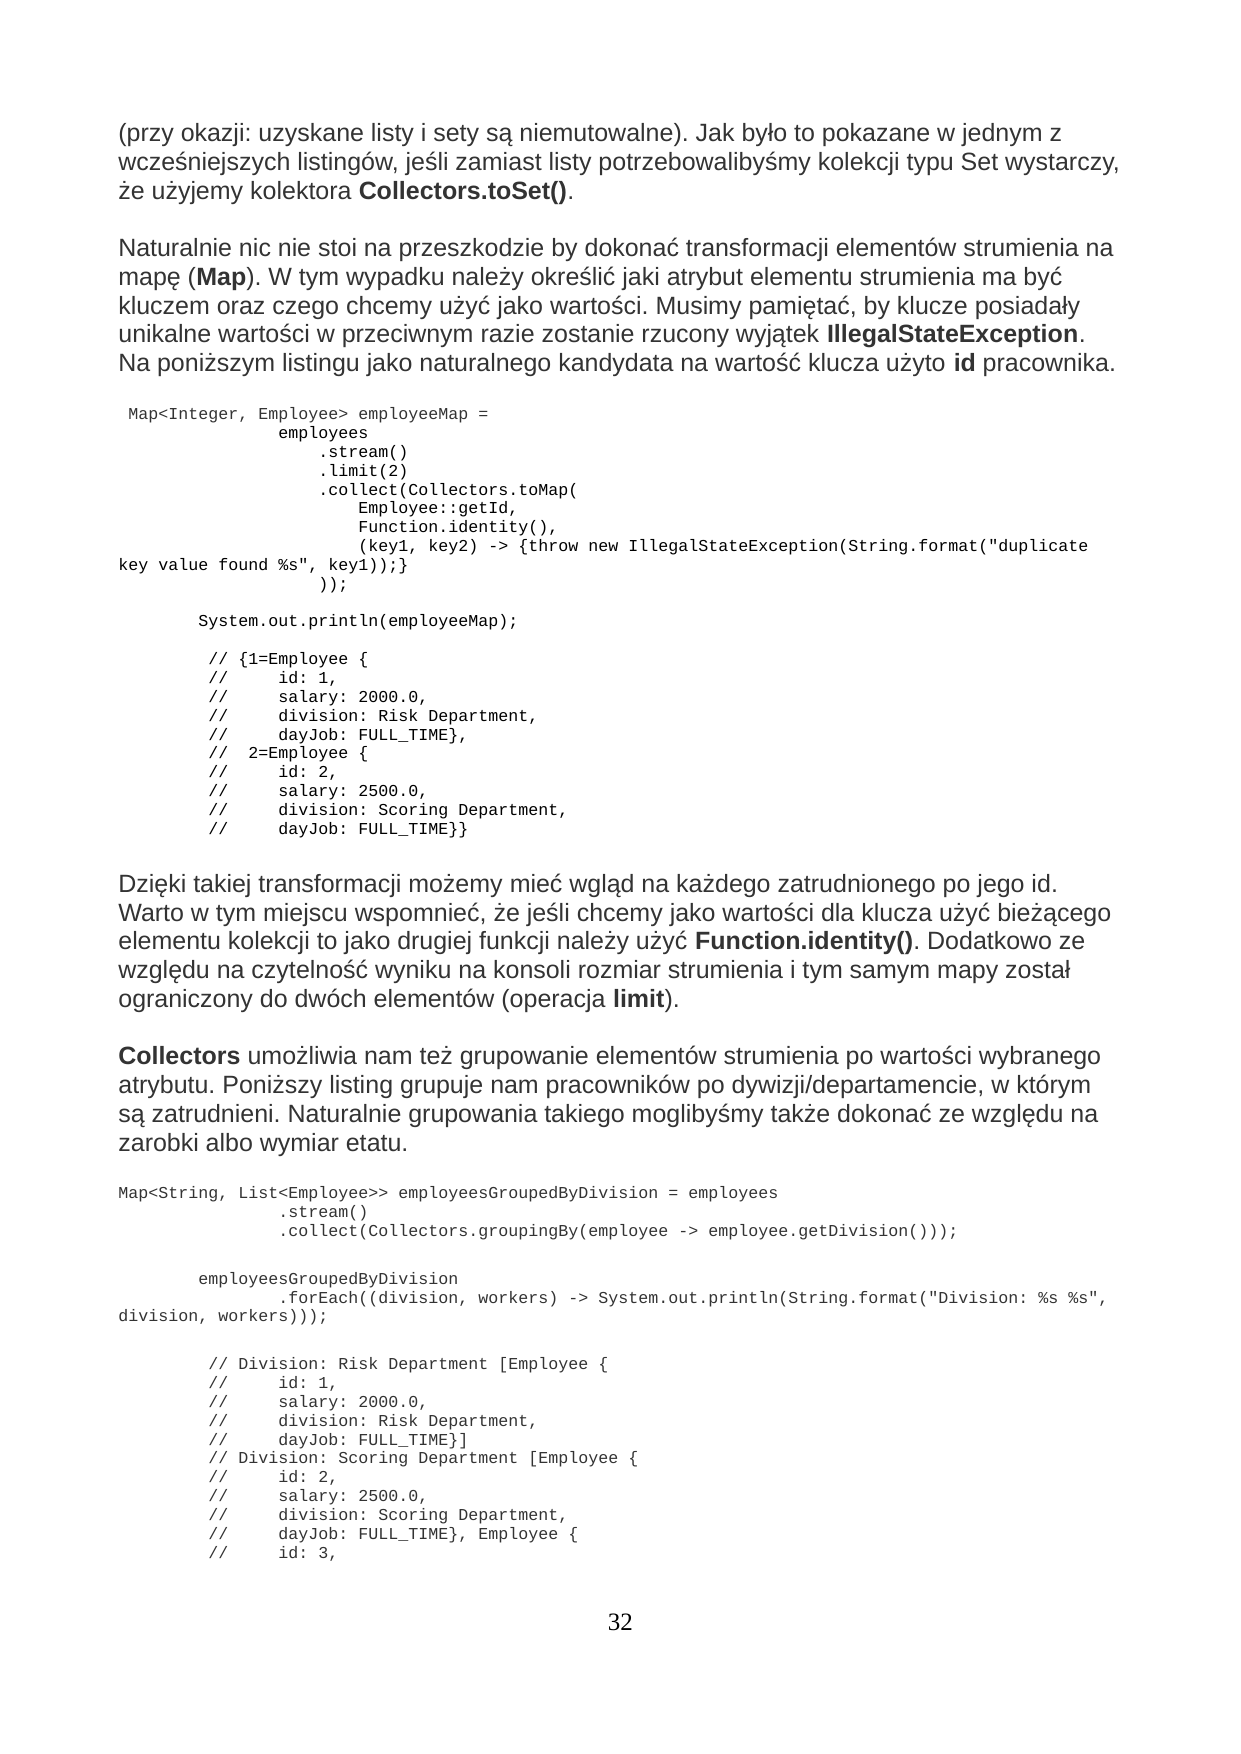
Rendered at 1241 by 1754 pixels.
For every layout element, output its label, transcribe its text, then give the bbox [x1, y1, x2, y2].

text Collectors umożliwia nam też grupowanie elementów strumienia po wartości wybranego atrybutu. Poniższy listing grupuje nam pracowników po dywizji/departamencie, w którym są zatrudnieni. Naturalnie grupowania takiego moglibyśmy także dokonać ze względu na zarobki albo wymiar etatu. [118, 1041, 1122, 1156]
text .collect(Collectors.toMap( [118, 481, 1122, 500]
text // dayJob: FULL_TIME}, Employee { [118, 1525, 1122, 1544]
text Map<String, List<Employee>> employeesGroupedByDivision = employees [118, 1185, 1122, 1204]
text // division: Risk Department, [118, 1412, 1122, 1431]
text Dzięki takiej transformacji możemy mieć wgląd na każdego zatrudnionego po jego id. Warto w tym miejscu wspomnieć, że jeśli chcemy jako wartości dla klucza użyć bieżącego elementu kolekcji to jako drugiej funkcji należy użyć Function.identity(). Dodatkowo ze względu na czytelność wyniku na konsoli rozmiar strumienia i tym samym mapy został ograniczony do dwóch elementów (operacja limit). [118, 869, 1122, 1012]
text Function.identity(), [118, 519, 1122, 538]
text // dayJob: FULL_TIME}] [118, 1431, 1122, 1450]
text .stream() [118, 1204, 1122, 1223]
text // salary: 2000.0, [118, 688, 1122, 707]
text .forEach((division, workers) -> System.out.println(String.format("Division: %s %s", division, workers))); [118, 1289, 1122, 1327]
text // salary: 2500.0, [118, 783, 1122, 802]
text // {1=Employee { [118, 651, 1122, 669]
text // 2=Employee { [118, 745, 1122, 764]
text // id: 1, [118, 669, 1122, 688]
text // division: Scoring Department, [118, 802, 1122, 820]
text employeesGroupedByDivision [118, 1270, 1122, 1289]
text System.out.println(employeeMap); [118, 613, 1122, 632]
text (key1, key2) -> {throw new IllegalStateException(String.format("duplicate key value found %s", key1));} [118, 538, 1122, 575]
text // Division: Risk Department [Employee { [118, 1356, 1122, 1374]
text employees [118, 424, 1122, 443]
text // dayJob: FULL_TIME}, [118, 726, 1122, 745]
text // Division: Scoring Department [Employee { [118, 1450, 1122, 1469]
text // id: 2, [118, 764, 1122, 783]
text )); [118, 575, 1122, 594]
text .limit(2) [118, 462, 1122, 481]
text .stream() [118, 443, 1122, 462]
text // id: 3, [118, 1544, 1122, 1563]
text .collect(Collectors.groupingBy(employee -> employee.getDivision())); [118, 1223, 1122, 1242]
text // id: 2, [118, 1469, 1122, 1488]
text Naturalnie nic nie stoi na przeszkodzie by dokonać transformacji elementów strumienia na mapę (Map). W tym wypadku należy określić jaki atrybut elementu strumienia ma być kluczem oraz czego chcemy użyć jako wartości. Musimy pamiętać, by klucze posiadały unikalne wartości w przeciwnym razie zostanie rzucony wyjątek IllegalStateException. Na poniższym listingu jako naturalnego kandydata na wartość klucza użyto id pracownika. Map<Integer, Employee> employeeMap = [118, 233, 1122, 424]
text // salary: 2500.0, [118, 1488, 1122, 1506]
text // dayJob: FULL_TIME}} [118, 820, 1122, 839]
text // division: Scoring Department, [118, 1506, 1122, 1525]
text // division: Risk Department, [118, 707, 1122, 726]
text Employee::getId, [118, 500, 1122, 519]
text // id: 1, [118, 1374, 1122, 1393]
text // salary: 2000.0, [118, 1393, 1122, 1412]
text (przy okazji: uzyskane listy i sety są niemutowalne). Jak było to pokazane w jednym z wcześniejszych listingów, jeśli zamiast listy potrzebowalibyśmy kolekcji typu Set wystarczy, że użyjemy kolektora Collectors.toSet(). [118, 118, 1122, 204]
